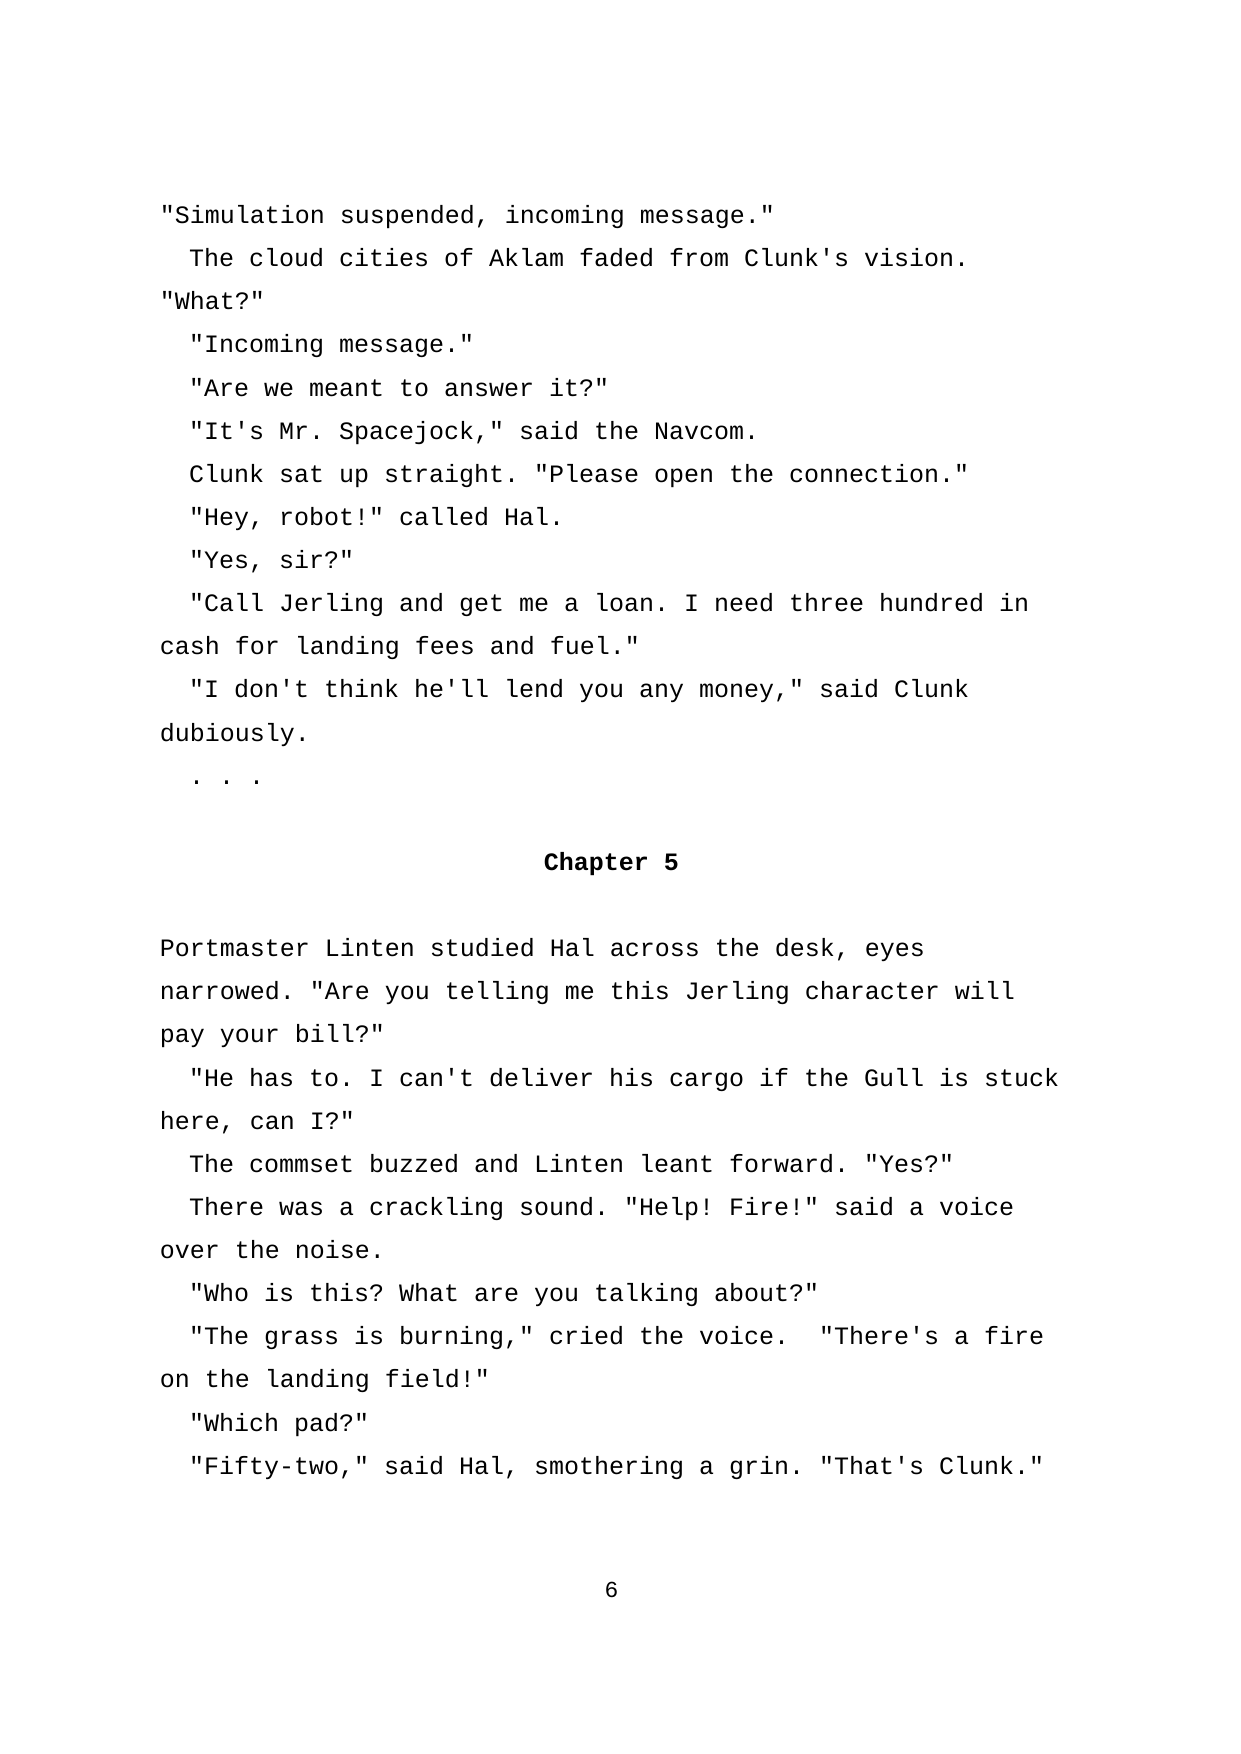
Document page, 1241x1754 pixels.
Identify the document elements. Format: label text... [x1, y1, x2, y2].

text "Yes, sir?" [159, 534, 1063, 577]
text "Who is this? What are you talking about?" [159, 1267, 1063, 1310]
text "Hey, robot!" called Hal. [159, 491, 1063, 534]
subtitle Chapter 5 [159, 836, 1063, 879]
text Portmaster Linten studied Hal across the desk, eyes narrowed. "Are you telling me this Jerling character will pay your bill?" [159, 922, 1063, 1051]
text "Incoming message." [159, 318, 1063, 361]
text The commset buzzed and Linten leant forward. "Yes?" [159, 1138, 1063, 1181]
text "Simulation suspended, incoming message." [159, 189, 1063, 232]
text "Fifty-two," said Hal, smothering a grin. "That's Clunk." [159, 1439, 1063, 1483]
text "Are we meant to answer it?" [159, 361, 1063, 404]
text "Which pad?" [159, 1396, 1063, 1439]
text "I don't think he'll lend you any money," said Clunk dubiously. [159, 663, 1063, 749]
text "He has to. I can't deliver his cargo if the Gull is stuck here, can I?" [159, 1051, 1063, 1138]
text Clunk sat up straight. "Please open the connection." [159, 448, 1063, 491]
text . . . [159, 749, 1063, 793]
text "The grass is burning," cried the voice. "There's a fire on the landing field!" [159, 1310, 1063, 1396]
text There was a crackling sound. "Help! Fire!" said a voice over the noise. [159, 1181, 1063, 1267]
text "Call Jerling and get me a loan. I need three hundred in cash for landing fees and fuel." [159, 577, 1063, 663]
text The cloud cities of Aklam faded from Clunk's vision. "What?" [159, 232, 1063, 318]
text "It's Mr. Spacejock," said the Navcom. [159, 404, 1063, 448]
